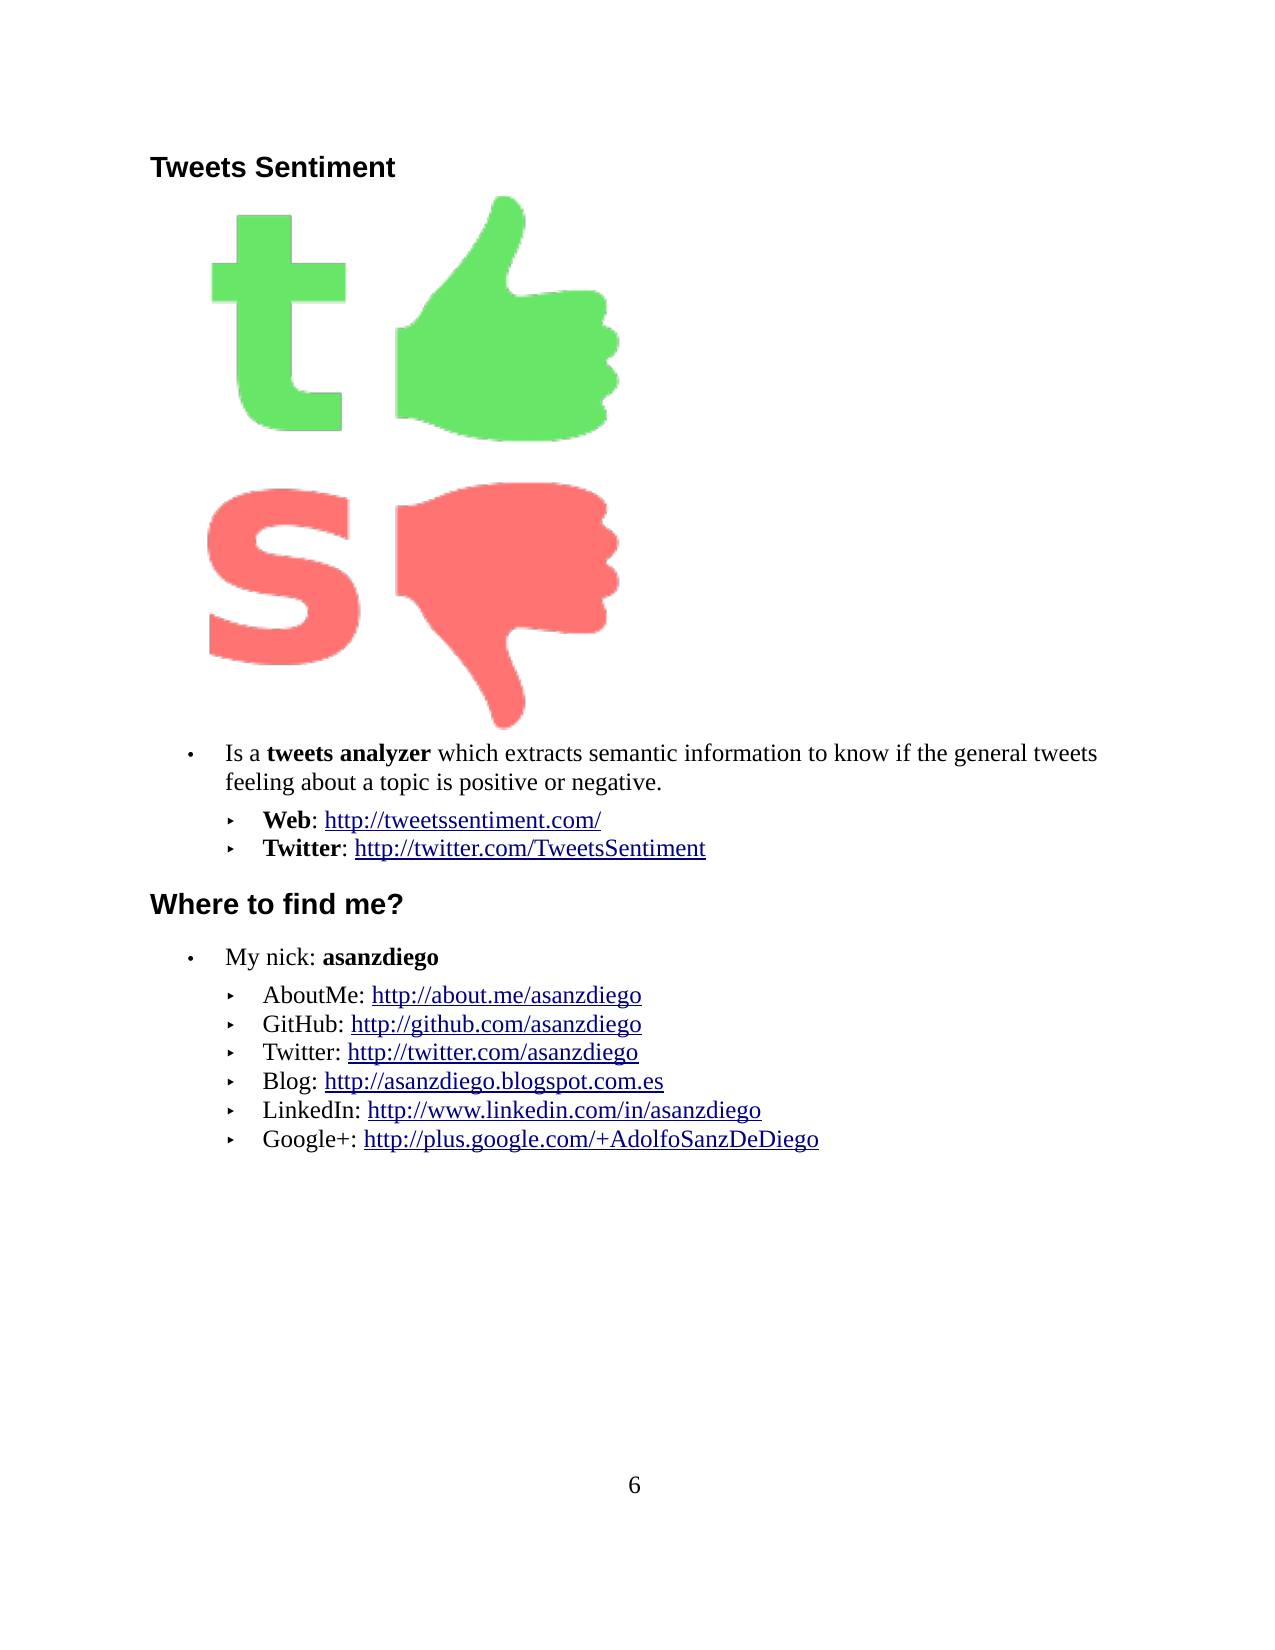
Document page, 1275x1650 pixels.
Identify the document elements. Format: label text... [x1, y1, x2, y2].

list Is a tweets analyzer which extracts semantic information to know if the general tweets feeling about a topic is positive or negative. [187, 738, 1125, 796]
list My nick: asanzdiego [187, 942, 1125, 971]
picture [150, 196, 684, 730]
subtitle Where to find me? [150, 887, 1125, 921]
list Twitter: http://twitter.com/TweetsSentiment [225, 833, 1125, 862]
list Blog: http://asanzdiego.blogspot.com.es [225, 1066, 1125, 1095]
list GitHub: http://github.com/asanzdiego [225, 1009, 1125, 1037]
list Twitter: http://twitter.com/asanzdiego [225, 1037, 1125, 1066]
subtitle Tweets Sentiment [150, 150, 1125, 183]
list AboutMe: http://about.me/asanzdiego [225, 980, 1125, 1009]
list Google+: http://plus.google.com/+AdolfoSanzDeDiego [225, 1124, 1125, 1152]
list Web: http://tweetssentiment.com/ [225, 805, 1125, 833]
list LinkedIn: http://www.linkedin.com/in/asanzdiego [225, 1095, 1125, 1124]
